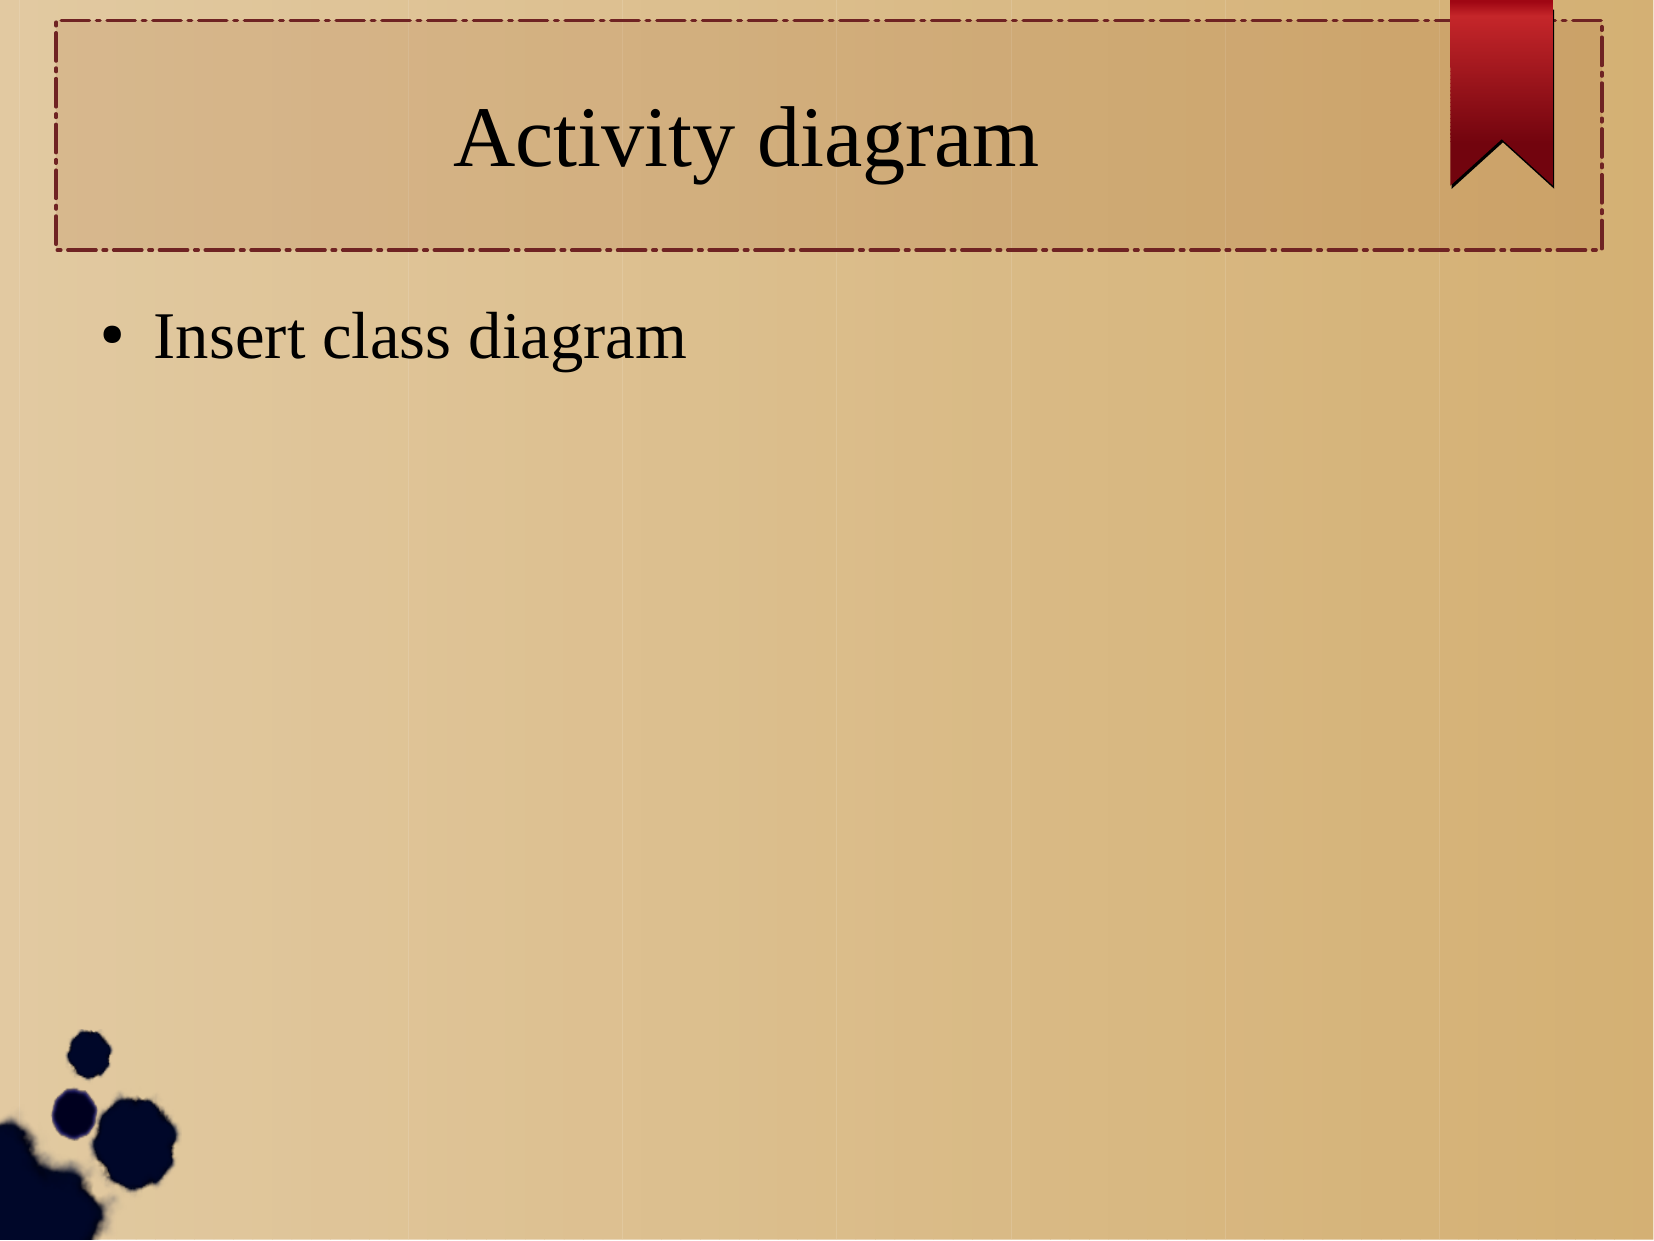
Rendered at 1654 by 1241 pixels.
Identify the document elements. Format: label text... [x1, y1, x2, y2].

title Activity diagram [82, 47, 1412, 229]
list Insert class diagram [82, 299, 1571, 1019]
